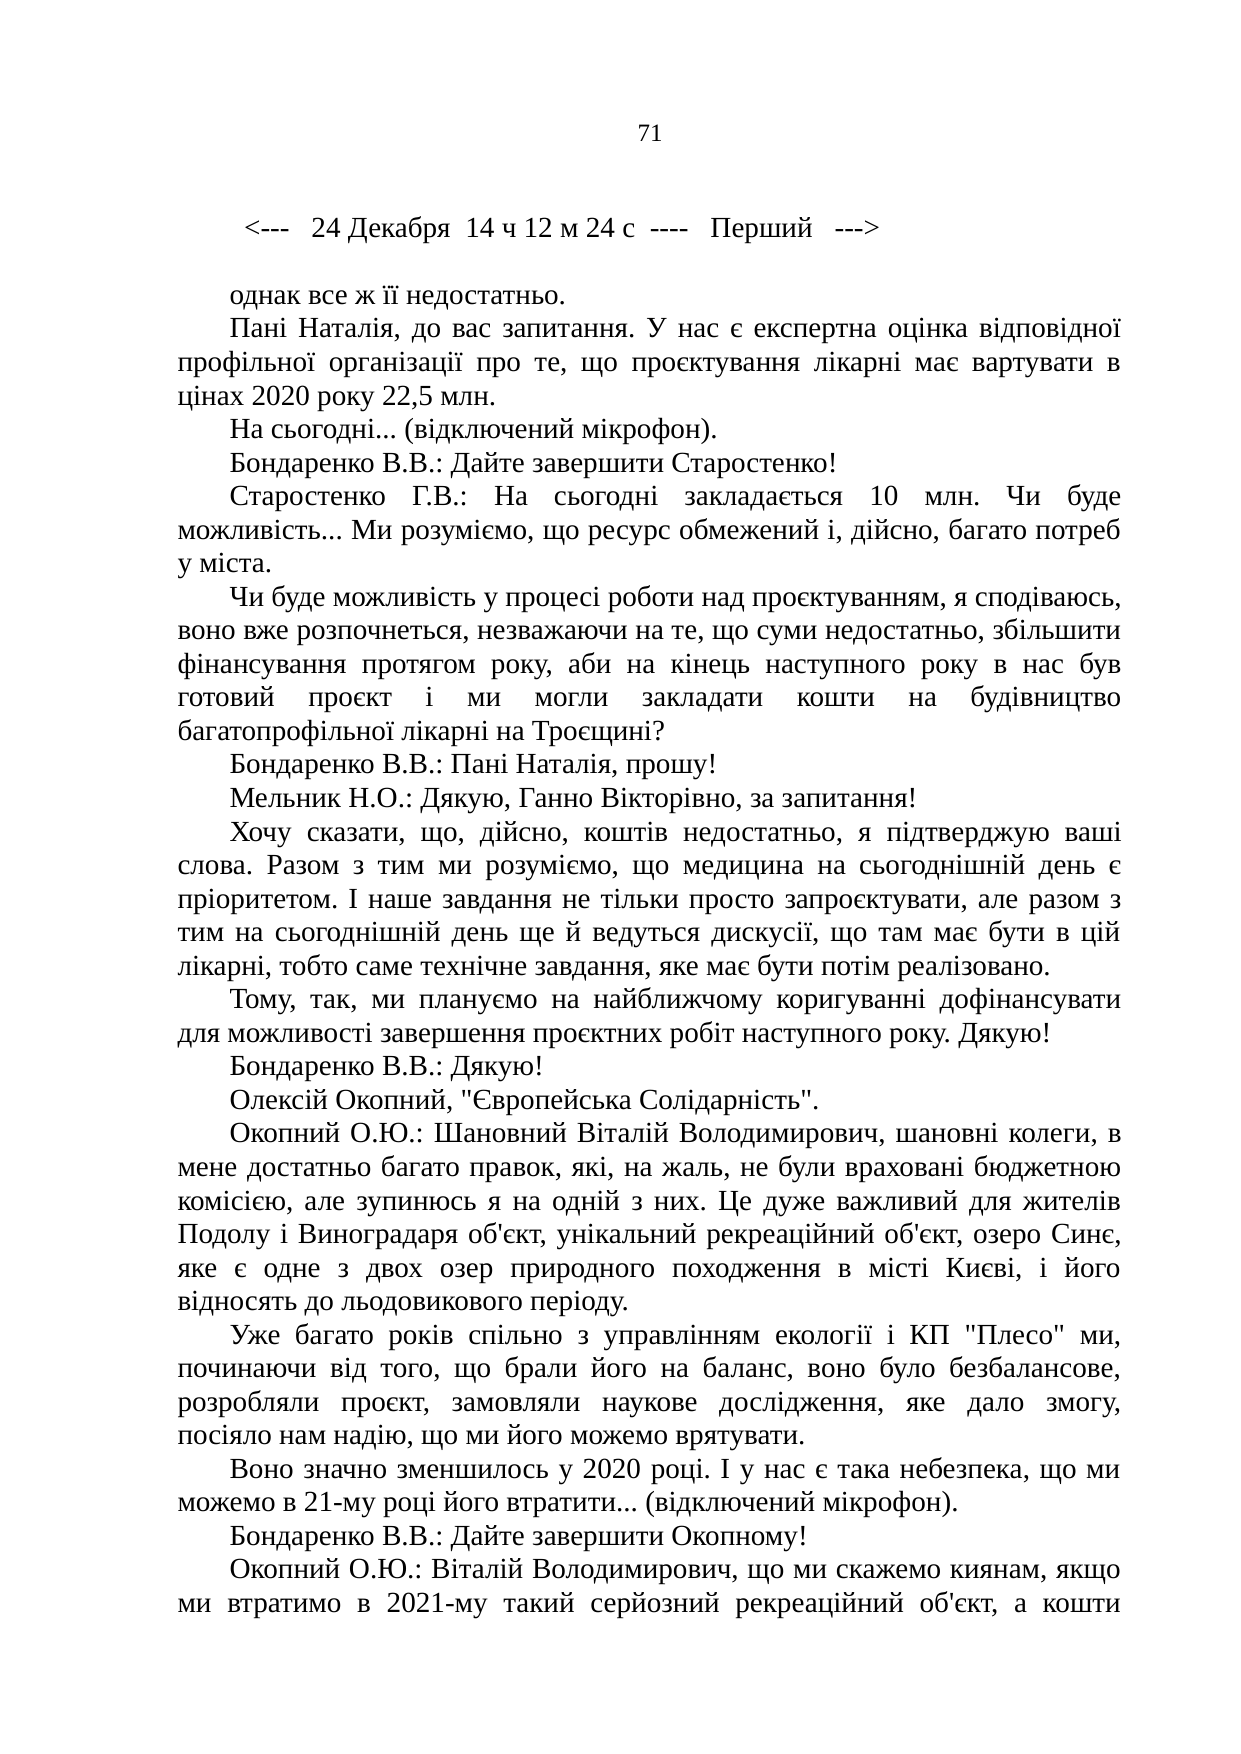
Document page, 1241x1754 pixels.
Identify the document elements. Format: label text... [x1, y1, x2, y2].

text Воно значно зменшилось у 2020 році. І у нас є така небезпека, що ми можемо в 21-му році його втратити... (відключений мікрофон). [177, 1451, 1122, 1518]
text Пані Наталія, до вас запитання. У нас є експертна оцінка відповідної профільної організації про те, що проєктування лікарні має вартувати в цінах 2020 року 22,5 млн. [177, 311, 1122, 411]
text Чи буде можливість у процесі роботи над проєктуванням, я сподіваюсь, воно вже розпочнеться, незважаючи на те, що суми недостатньо, збільшити фінансування протягом року, аби на кінець наступного року в нас був готовий проєкт і ми могли закладати кошти на будівництво багатопрофільної лікарні на Троєщині? [177, 579, 1122, 747]
text Окопний О.Ю.: Віталій Володимирович, що ми скажемо киянам, якщо ми втратимо в 2021-му такий серйозний рекреаційний об'єкт, а кошти [177, 1552, 1122, 1619]
text Хочу сказати, що, дійсно, коштів недостатньо, я підтверджую ваші слова. Разом з тим ми розуміємо, що медицина на сьогоднішній день є пріоритетом. І наше завдання не тільки просто запроєктувати, але разом з тим на сьогоднішній день ще й ведуться дискусії, що там має бути в цій лікарні, тобто саме технічне завдання, яке має бути потім реалізовано. [177, 814, 1122, 981]
text Бондаренко В.В.: Дякую! [177, 1048, 1122, 1082]
text Бондаренко В.В.: Дайте завершити Окопному! [177, 1518, 1122, 1552]
text Бондаренко В.В.: Дайте завершити Старостенко! [177, 445, 1122, 478]
text <--- 24 Декабря 14 ч 12 м 24 с ---- Перший ---> [177, 210, 1122, 243]
text Окопний О.Ю.: Шановний Віталій Володимирович, шановні колеги, в мене достатньо багато правок, які, на жаль, не були враховані бюджетною комісією, але зупинюсь я на одній з них. Це дуже важливий для жителів Подолу і Виноградаря об'єкт, унікальний рекреаційний об'єкт, озеро Синє, яке є одне з двох озер природного походження в місті Києві, і його відносять до льодовикового періоду. [177, 1116, 1122, 1317]
text Бондаренко В.В.: Пані Наталія, прошу! [177, 747, 1122, 780]
text На сьогодні... (відключений мікрофон). [177, 411, 1122, 445]
text Олексій Окопний, "Європейська Солідарність". [177, 1082, 1122, 1116]
text однак все ж її недостатньо. [177, 277, 1122, 311]
text Старостенко Г.В.: На сьогодні закладається 10 млн. Чи буде можливість... Ми розуміємо, що ресурс обмежений і, дійсно, багато потреб у міста. [177, 478, 1122, 579]
text Мельник Н.О.: Дякую, Ганно Вікторівно, за запитання! [177, 780, 1122, 814]
text Тому, так, ми плануємо на найближчому коригуванні дофінансувати для можливості завершення проєктних робіт наступного року. Дякую! [177, 981, 1122, 1048]
text Уже багато років спільно з управлінням екології і КП "Плесо" ми, починаючи від того, що брали його на баланс, воно було безбалансове, розробляли проєкт, замовляли наукове дослідження, яке дало змогу, посіяло нам надію, що ми його можемо врятувати. [177, 1317, 1122, 1451]
